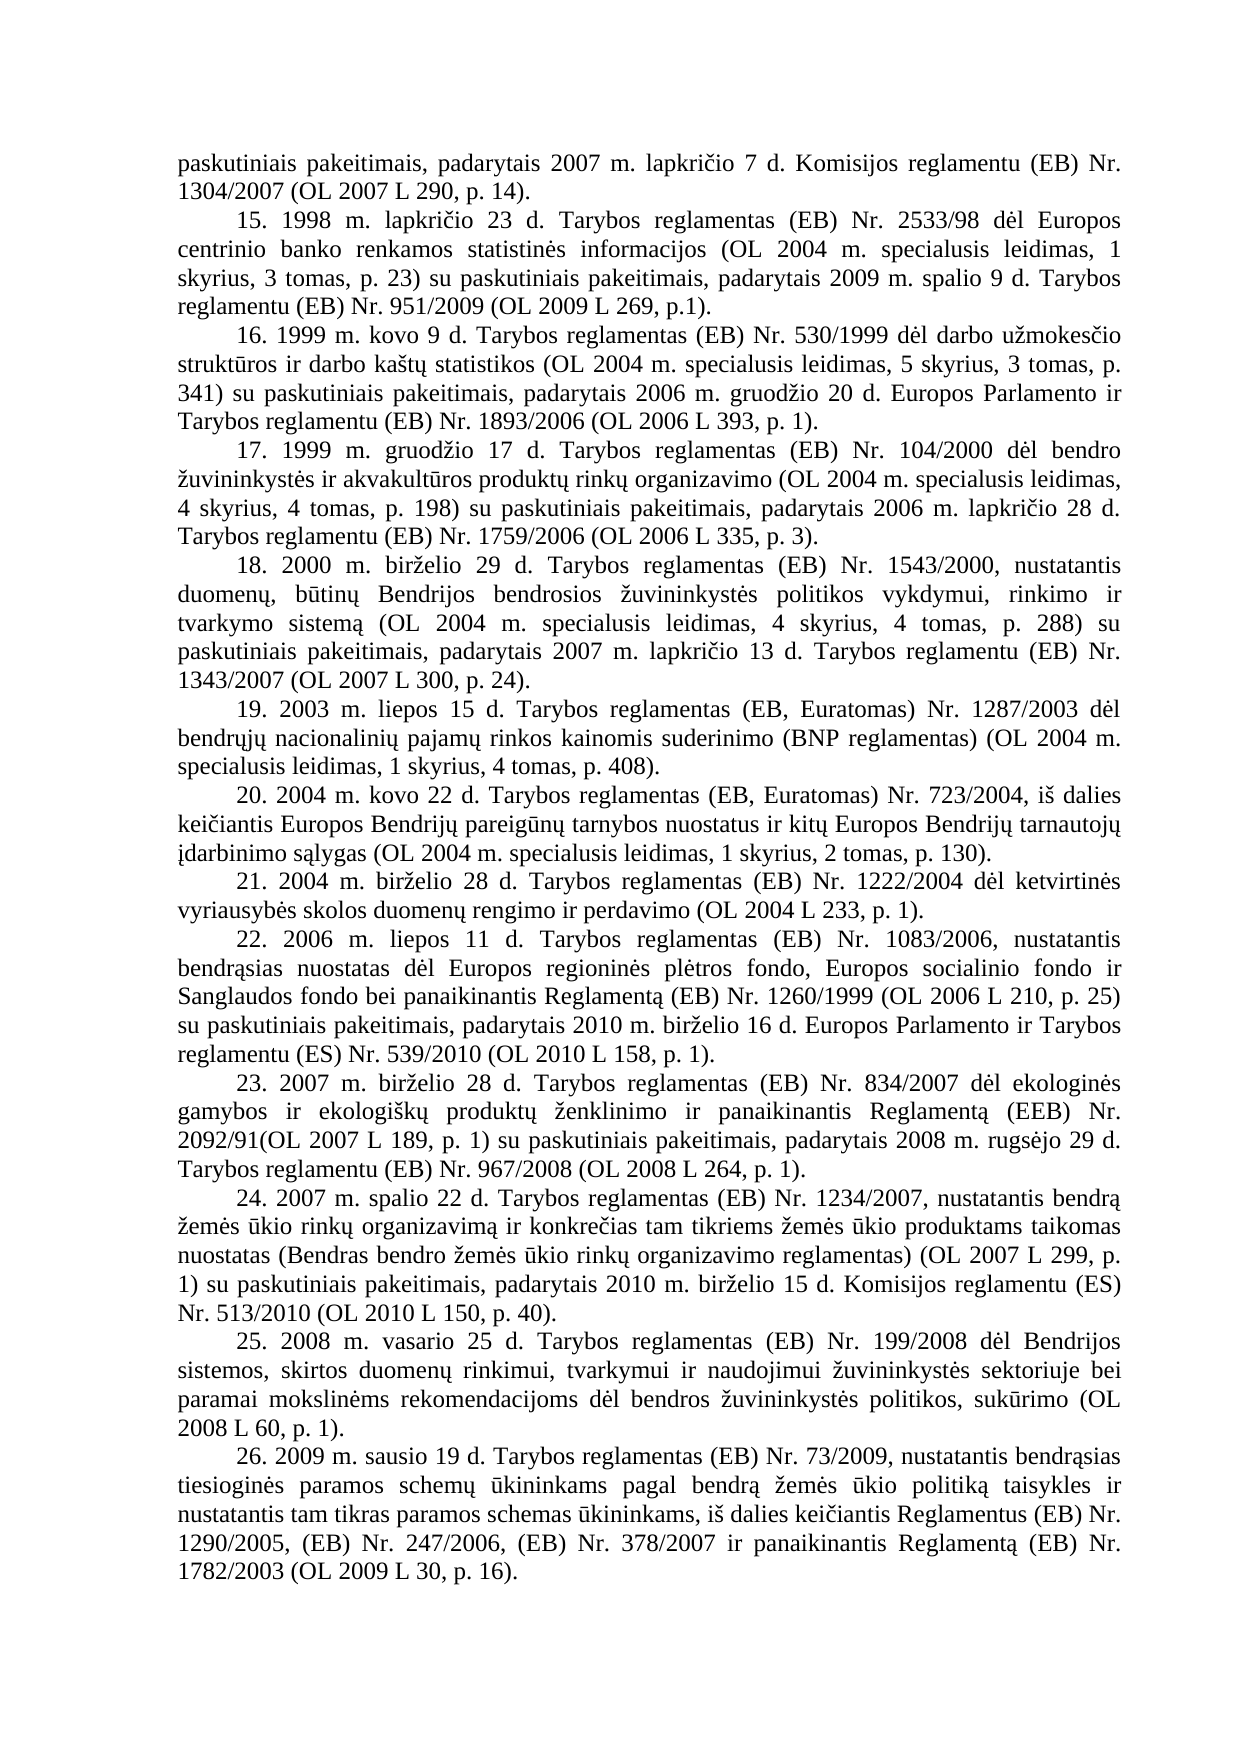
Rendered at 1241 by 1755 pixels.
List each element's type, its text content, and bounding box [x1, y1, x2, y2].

text 25. 2008 m. vasario 25 d. Tarybos reglamentas (EB) Nr. 199/2008 dėl Bendrijos sistemos, skirtos duomenų rinkimui, tvarkymui ir naudojimui žuvininkystės sektoriuje bei paramai mokslinėms rekomendacijoms dėl bendros žuvininkystės politikos, sukūrimo (OL 2008 L 60, p. 1). [177, 1326, 1122, 1441]
text 15. 1998 m. lapkričio 23 d. Tarybos reglamentas (EB) Nr. 2533/98 dėl Europos centrinio banko renkamos statistinės informacijos (OL 2004 m. specialusis leidimas, 1 skyrius, 3 tomas, p. 23) su paskutiniais pakeitimais, padarytais 2009 m. spalio 9 d. Tarybos reglamentu (EB) Nr. 951/2009 (OL 2009 L 269, p.1). [177, 205, 1122, 320]
text paskutiniais pakeitimais, padarytais 2007 m. lapkričio 7 d. Komisijos reglamentu (EB) Nr. 1304/2007 (OL 2007 L 290, p. 14). [177, 148, 1122, 205]
text 19. 2003 m. liepos 15 d. Tarybos reglamentas (EB, Euratomas) Nr. 1287/2003 dėl bendrųjų nacionalinių pajamų rinkos kainomis suderinimo (BNP reglamentas) (OL 2004 m. specialusis leidimas, 1 skyrius, 4 tomas, p. 408). [177, 694, 1122, 780]
text 21. 2004 m. birželio 28 d. Tarybos reglamentas (EB) Nr. 1222/2004 dėl ketvirtinės vyriausybės skolos duomenų rengimo ir perdavimo (OL 2004 L 233, p. 1). [177, 866, 1122, 924]
text 20. 2004 m. kovo 22 d. Tarybos reglamentas (EB, Euratomas) Nr. 723/2004, iš dalies keičiantis Europos Bendrijų pareigūnų tarnybos nuostatus ir kitų Europos Bendrijų tarnautojų įdarbinimo sąlygas (OL 2004 m. specialusis leidimas, 1 skyrius, 2 tomas, p. 130). [177, 780, 1122, 866]
text 18. 2000 m. birželio 29 d. Tarybos reglamentas (EB) Nr. 1543/2000, nustatantis duomenų, būtinų Bendrijos bendrosios žuvininkystės politikos vykdymui, rinkimo ir tvarkymo sistemą (OL 2004 m. specialusis leidimas, 4 skyrius, 4 tomas, p. 288) su paskutiniais pakeitimais, padarytais 2007 m. lapkričio 13 d. Tarybos reglamentu (EB) Nr. 1343/2007 (OL 2007 L 300, p. 24). [177, 550, 1122, 694]
text 23. 2007 m. birželio 28 d. Tarybos reglamentas (EB) Nr. 834/2007 dėl ekologinės gamybos ir ekologiškų produktų ženklinimo ir panaikinantis Reglamentą (EEB) Nr. 2092/91(OL 2007 L 189, p. 1) su paskutiniais pakeitimais, padarytais 2008 m. rugsėjo 29 d. Tarybos reglamentu (EB) Nr. 967/2008 (OL 2008 L 264, p. 1). [177, 1068, 1122, 1183]
text 24. 2007 m. spalio 22 d. Tarybos reglamentas (EB) Nr. 1234/2007, nustatantis bendrą žemės ūkio rinkų organizavimą ir konkrečias tam tikriems žemės ūkio produktams taikomas nuostatas (Bendras bendro žemės ūkio rinkų organizavimo reglamentas) (OL 2007 L 299, p. 1) su paskutiniais pakeitimais, padarytais 2010 m. birželio 15 d. Komisijos reglamentu (ES) Nr. 513/2010 (OL 2010 L 150, p. 40). [177, 1183, 1122, 1326]
text 16. 1999 m. kovo 9 d. Tarybos reglamentas (EB) Nr. 530/1999 dėl darbo užmokesčio struktūros ir darbo kaštų statistikos (OL 2004 m. specialusis leidimas, 5 skyrius, 3 tomas, p. 341) su paskutiniais pakeitimais, padarytais 2006 m. gruodžio 20 d. Europos Parlamento ir Tarybos reglamentu (EB) Nr. 1893/2006 (OL 2006 L 393, p. 1). [177, 320, 1122, 435]
text 22. 2006 m. liepos 11 d. Tarybos reglamentas (EB) Nr. 1083/2006, nustatantis bendrąsias nuostatas dėl Europos regioninės plėtros fondo, Europos socialinio fondo ir Sanglaudos fondo bei panaikinantis Reglamentą (EB) Nr. 1260/1999 (OL 2006 L 210, p. 25) su paskutiniais pakeitimais, padarytais 2010 m. birželio 16 d. Europos Parlamento ir Tarybos reglamentu (ES) Nr. 539/2010 (OL 2010 L 158, p. 1). [177, 924, 1122, 1068]
text 17. 1999 m. gruodžio 17 d. Tarybos reglamentas (EB) Nr. 104/2000 dėl bendro žuvininkystės ir akvakultūros produktų rinkų organizavimo (OL 2004 m. specialusis leidimas, 4 skyrius, 4 tomas, p. 198) su paskutiniais pakeitimais, padarytais 2006 m. lapkričio 28 d. Tarybos reglamentu (EB) Nr. 1759/2006 (OL 2006 L 335, p. 3). [177, 435, 1122, 550]
text 26. 2009 m. sausio 19 d. Tarybos reglamentas (EB) Nr. 73/2009, nustatantis bendrąsias tiesioginės paramos schemų ūkininkams pagal bendrą žemės ūkio politiką taisykles ir nustatantis tam tikras paramos schemas ūkininkams, iš dalies keičiantis Reglamentus (EB) Nr. 1290/2005, (EB) Nr. 247/2006, (EB) Nr. 378/2007 ir panaikinantis Reglamentą (EB) Nr. 1782/2003 (OL 2009 L 30, p. 16). [177, 1441, 1122, 1585]
